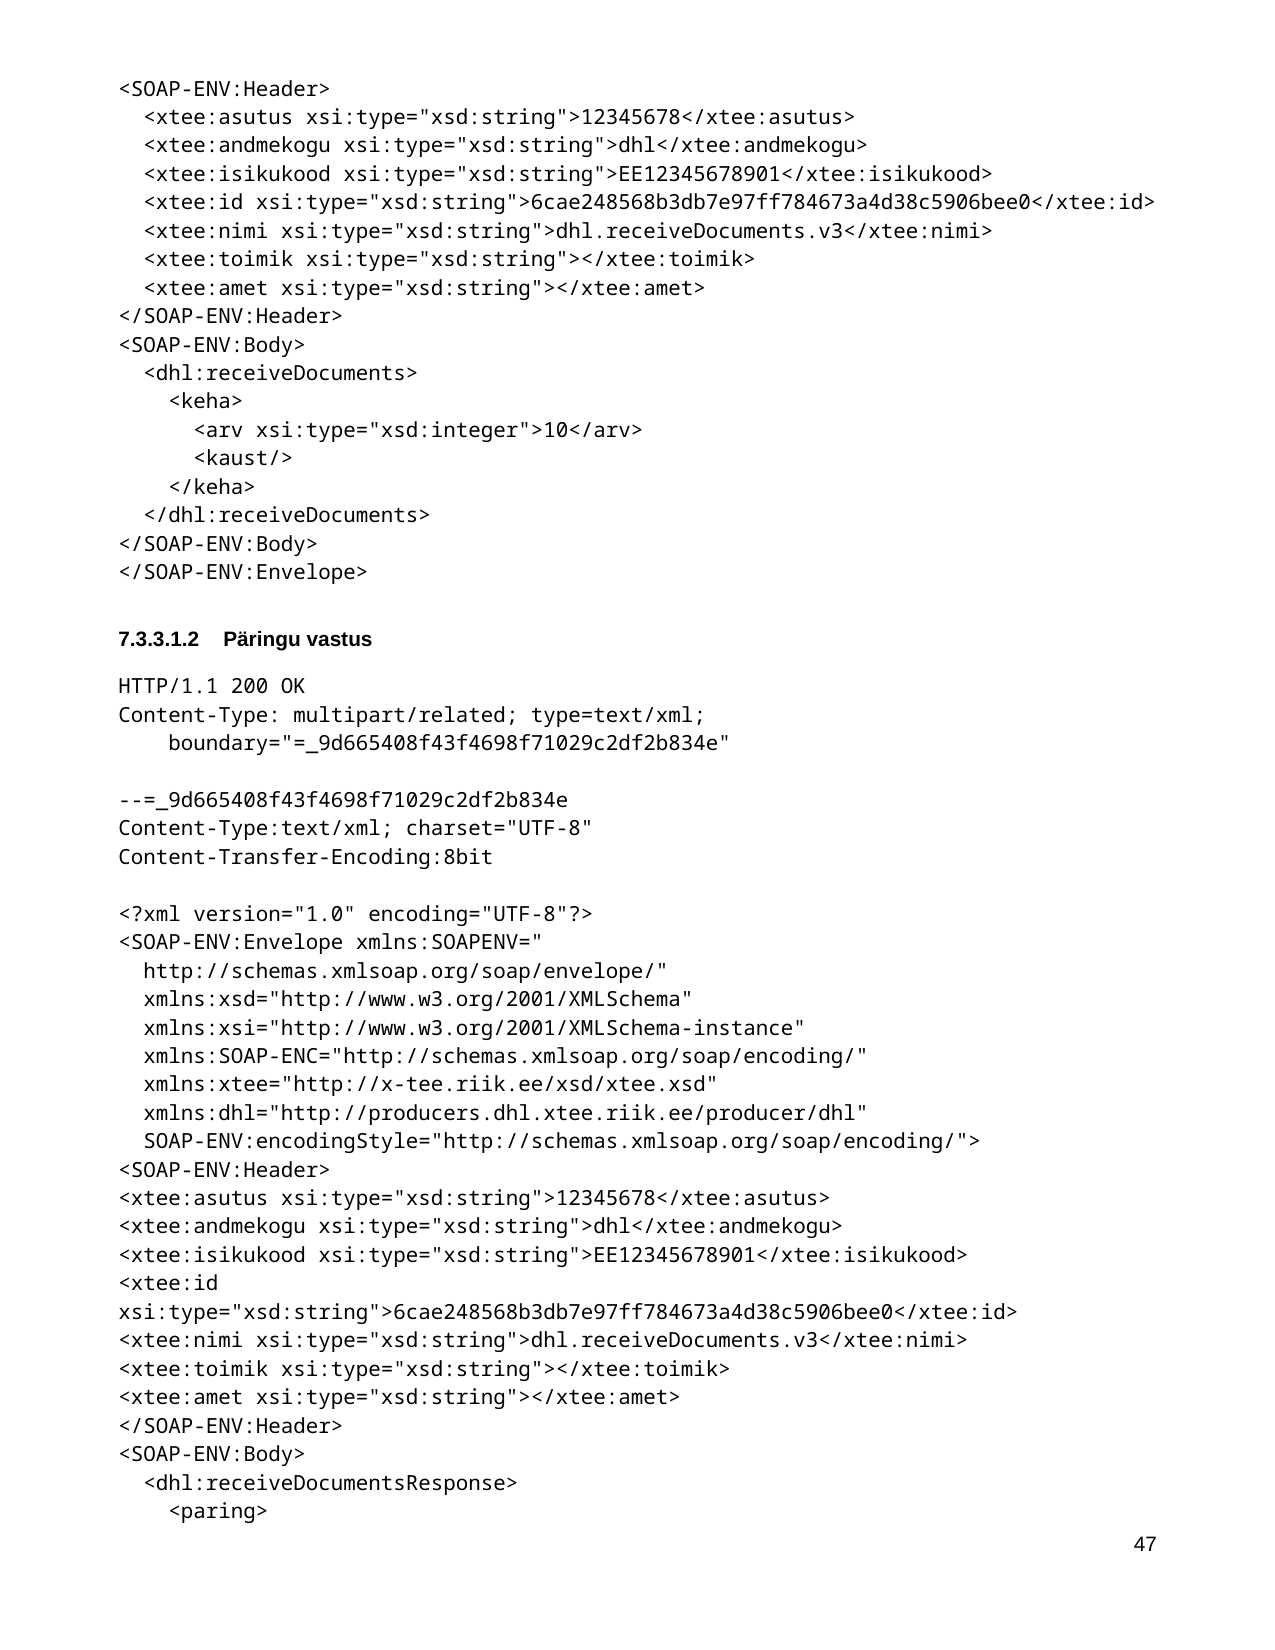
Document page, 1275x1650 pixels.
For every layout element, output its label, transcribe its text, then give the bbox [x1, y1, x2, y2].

text <xtee:id [118, 1268, 1157, 1297]
text <dhl:receiveDocuments> [118, 358, 1157, 387]
text xmlns:xtee="http://x-tee.riik.ee/xsd/xtee.xsd" [118, 1069, 1157, 1098]
text <xtee:amet xsi:type="xsd:string"></xtee:amet> [118, 1382, 1157, 1411]
text <xtee:id xsi:type="xsd:string">6cae248568b3db7e97ff784673a4d38c5906bee0</xtee:id> [118, 187, 1157, 216]
text <xtee:amet xsi:type="xsd:string"></xtee:amet> [118, 273, 1157, 301]
text </SOAP-ENV:Header> [118, 301, 1157, 330]
text <xtee:nimi xsi:type="xsd:string">dhl.receiveDocuments.v3</xtee:nimi> [118, 216, 1157, 244]
text HTTP/1.1 200 OK [118, 671, 1157, 700]
text <paring> [118, 1496, 1157, 1524]
text <xtee:andmekogu xsi:type="xsd:string">dhl</xtee:andmekogu> [118, 131, 1157, 159]
text <arv xsi:type="xsd:integer">10</arv> [118, 415, 1157, 443]
text <keha> [118, 387, 1157, 415]
text <xtee:andmekogu xsi:type="xsd:string">dhl</xtee:andmekogu> [118, 1212, 1157, 1240]
text <SOAP-ENV:Body> [118, 330, 1157, 358]
text <SOAP-ENV:Header> [118, 74, 1157, 102]
text <SOAP-ENV:Header> [118, 1155, 1157, 1183]
text http://schemas.xmlsoap.org/soap/envelope/" [118, 956, 1157, 984]
text --=_9d665408f43f4698f71029c2df2b834e [118, 785, 1157, 813]
text <SOAP-ENV:Body> [118, 1439, 1157, 1468]
text </SOAP-ENV:Body> [118, 529, 1157, 557]
text <xtee:asutus xsi:type="xsd:string">12345678</xtee:asutus> [118, 1183, 1157, 1212]
text <?xml version="1.0" encoding="UTF-8"?> [118, 899, 1157, 927]
text Content-Type:text/xml; charset="UTF-8" [118, 813, 1157, 842]
text <kaust/> [118, 443, 1157, 472]
text <xtee:asutus xsi:type="xsd:string">12345678</xtee:asutus> [118, 102, 1157, 131]
text <xtee:isikukood xsi:type="xsd:string">EE12345678901</xtee:isikukood> [118, 159, 1157, 187]
text </SOAP-ENV:Header> [118, 1411, 1157, 1439]
text Content-Transfer-Encoding:8bit [118, 842, 1157, 870]
subtitle Päringu vastus [118, 627, 1157, 651]
text boundary="=_9d665408f43f4698f71029c2df2b834e" [118, 728, 1157, 757]
text <SOAP-ENV:Envelope xmlns:SOAPENV=" [118, 927, 1157, 956]
text <xtee:toimik xsi:type="xsd:string"></xtee:toimik> [118, 244, 1157, 273]
text </keha> [118, 472, 1157, 500]
text xmlns:dhl="http://producers.dhl.xtee.riik.ee/producer/dhl" [118, 1098, 1157, 1126]
text </dhl:receiveDocuments> [118, 500, 1157, 529]
text <xtee:toimik xsi:type="xsd:string"></xtee:toimik> [118, 1354, 1157, 1382]
text SOAP-ENV:encodingStyle="http://schemas.xmlsoap.org/soap/encoding/"> [118, 1126, 1157, 1155]
text xmlns:xsi="http://www.w3.org/2001/XMLSchema-instance" [118, 1013, 1157, 1041]
text <xtee:isikukood xsi:type="xsd:string">EE12345678901</xtee:isikukood> [118, 1240, 1157, 1268]
text xmlns:xsd="http://www.w3.org/2001/XMLSchema" [118, 984, 1157, 1013]
text <xtee:nimi xsi:type="xsd:string">dhl.receiveDocuments.v3</xtee:nimi> [118, 1325, 1157, 1354]
text xsi:type="xsd:string">6cae248568b3db7e97ff784673a4d38c5906bee0</xtee:id> [118, 1297, 1157, 1325]
text Content-Type: multipart/related; type=text/xml; [118, 700, 1157, 728]
text </SOAP-ENV:Envelope> [118, 557, 1157, 586]
text <dhl:receiveDocumentsResponse> [118, 1468, 1157, 1496]
text xmlns:SOAP-ENC="http://schemas.xmlsoap.org/soap/encoding/" [118, 1041, 1157, 1069]
